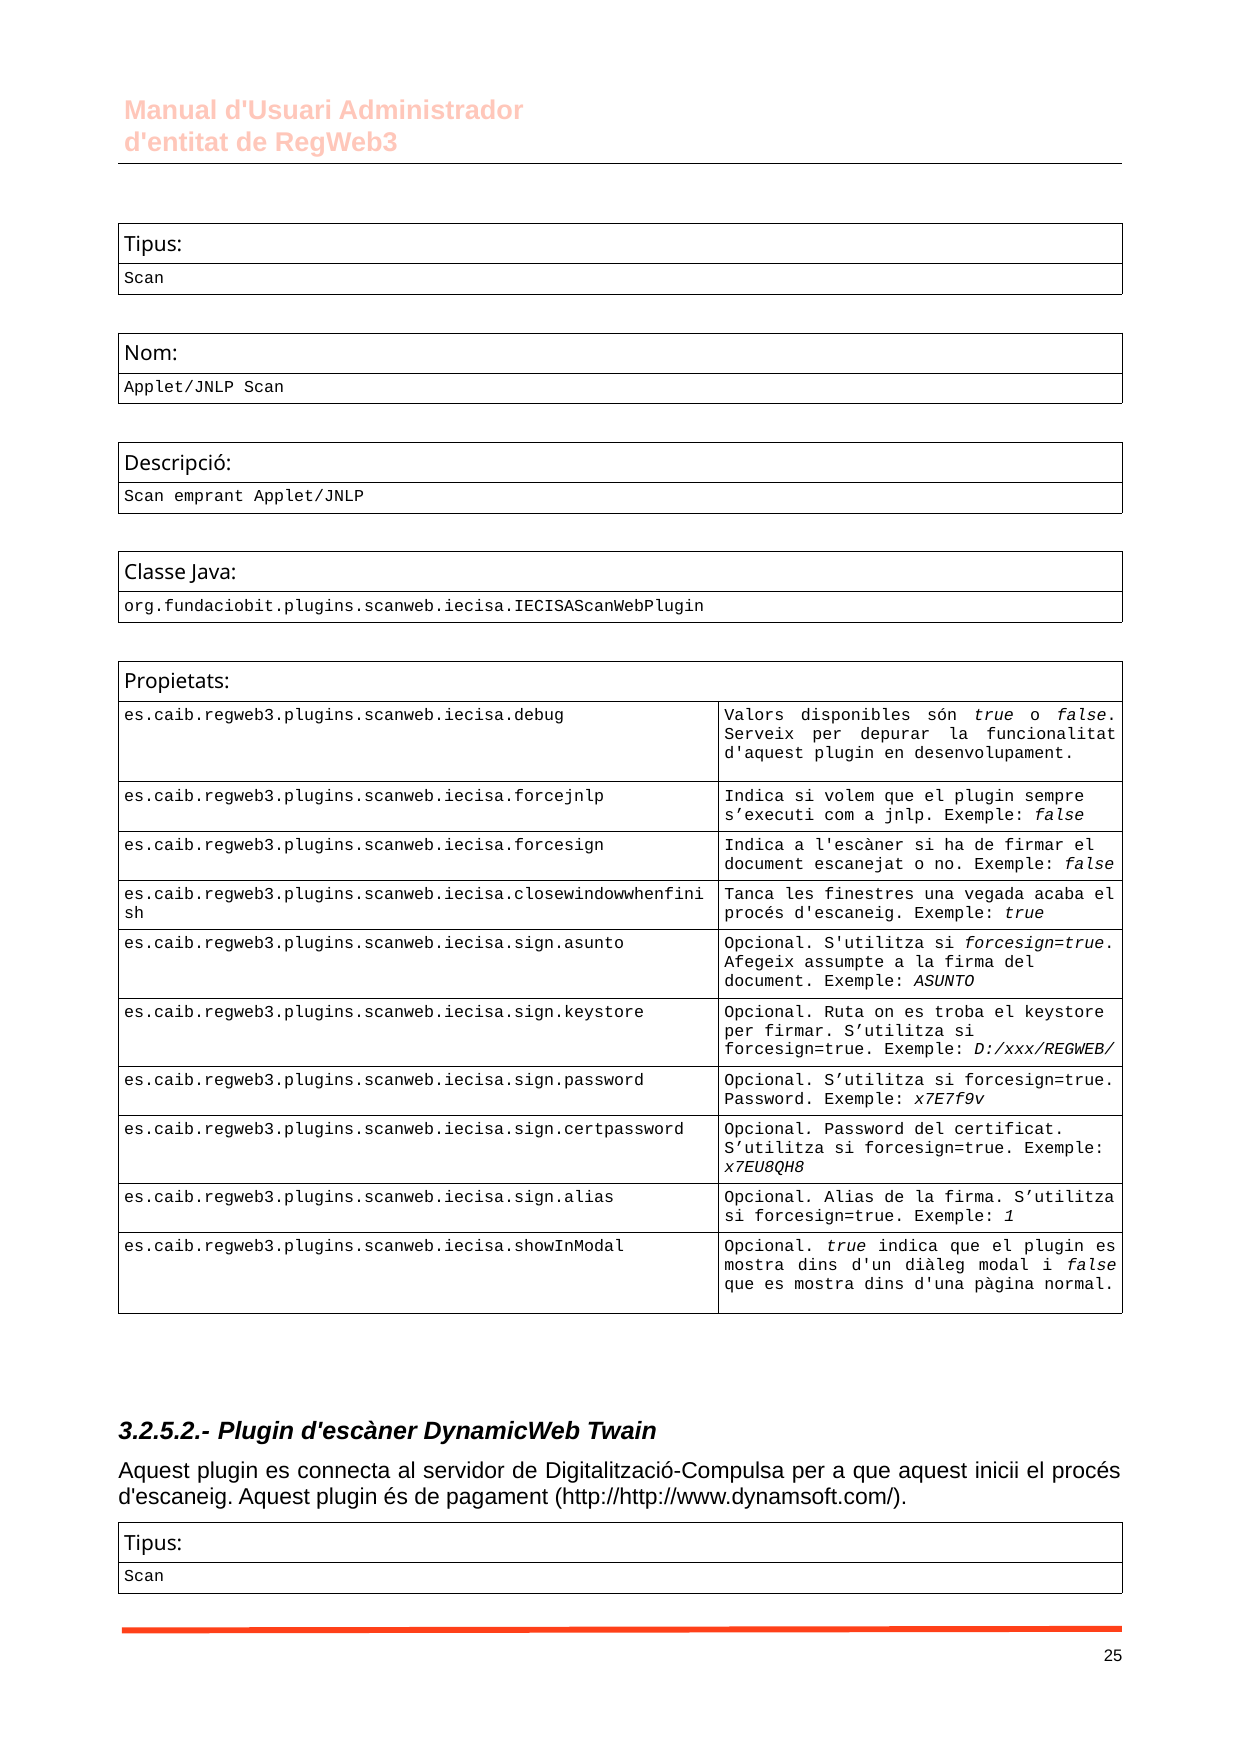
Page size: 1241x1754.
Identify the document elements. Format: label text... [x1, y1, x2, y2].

table_cell es.caib.regweb3.plugins.scanweb.iecisa.sign.password [119, 1067, 718, 1115]
table_cell es.caib.regweb3.plugins.scanweb.iecisa.closewindowwhenfinish [119, 881, 718, 929]
table_header Propietats: [119, 662, 1122, 701]
table_cell Valors disponibles són true o false. Serveix per depurar la funcionalitat d'aquest plugin en desenvolupament. [719, 702, 1122, 781]
table_header Classe Java: [119, 552, 1122, 591]
table_cell Indica a l'escàner si ha de firmar el document escanejat o no. Exemple: false [719, 832, 1122, 880]
table_cell Applet/JNLP Scan [119, 374, 1122, 403]
table_cell org.fundaciobit.plugins.scanweb.iecisa.IECISAScanWebPlugin [119, 592, 1122, 622]
table_cell Scan emprant Applet/JNLP [119, 483, 1122, 512]
table_cell es.caib.regweb3.plugins.scanweb.iecisa.debug [119, 702, 718, 781]
table_cell es.caib.regweb3.plugins.scanweb.iecisa.forcesign [119, 832, 718, 880]
subtitle Plugin d'escàner DynamicWeb Twain [118, 1416, 1122, 1444]
table_cell es.caib.regweb3.plugins.scanweb.iecisa.forcejnlp [119, 782, 718, 831]
table_header Nom: [119, 334, 1122, 373]
table_header Tipus: [119, 224, 1122, 263]
table_cell Tanca les finestres una vegada acaba el procés d'escaneig. Exemple: true [719, 881, 1122, 929]
table_cell es.caib.regweb3.plugins.scanweb.iecisa.sign.certpassword [119, 1116, 718, 1183]
table_cell Scan [119, 264, 1122, 294]
table_cell Opcional. Ruta on es troba el keystore per firmar. S’utilitza si forcesign=true. Exemple: D:/xxx/REGWEB/ [719, 999, 1122, 1066]
table_cell Opcional. true indica que el plugin es mostra dins d'un diàleg modal i false que es mostra dins d'una pàgina normal. [719, 1233, 1122, 1313]
table_cell Opcional. S'utilitza si forcesign=true. Afegeix assumpte a la firma del document. Exemple: ASUNTO [719, 930, 1122, 997]
table_header Tipus: [119, 1523, 1122, 1562]
table_cell es.caib.regweb3.plugins.scanweb.iecisa.showInModal [119, 1233, 718, 1313]
table_cell Opcional. Password del certificat. S’utilitza si forcesign=true. Exemple: x7EU8QH8 [719, 1116, 1122, 1183]
table_header Descripció: [119, 443, 1122, 482]
text Aquest plugin es connecta al servidor de Digitalització-Compulsa per a que aquest inicii el procés d'escaneig. Aquest plugin és de pagament (http://http://www.dynamsoft.com/). [118, 1457, 1122, 1509]
table_cell Opcional. Alias de la firma. S’utilitza si forcesign=true. Exemple: 1 [719, 1184, 1122, 1232]
table_cell es.caib.regweb3.plugins.scanweb.iecisa.sign.alias [119, 1184, 718, 1232]
table_cell Opcional. S’utilitza si forcesign=true. Password. Exemple: x7E7f9v [719, 1067, 1122, 1115]
table_cell Scan [119, 1563, 1122, 1592]
table_cell es.caib.regweb3.plugins.scanweb.iecisa.sign.asunto [119, 930, 718, 997]
table_cell Indica si volem que el plugin sempre s’executi com a jnlp. Exemple: false [719, 782, 1122, 831]
table_cell es.caib.regweb3.plugins.scanweb.iecisa.sign.keystore [119, 999, 718, 1066]
